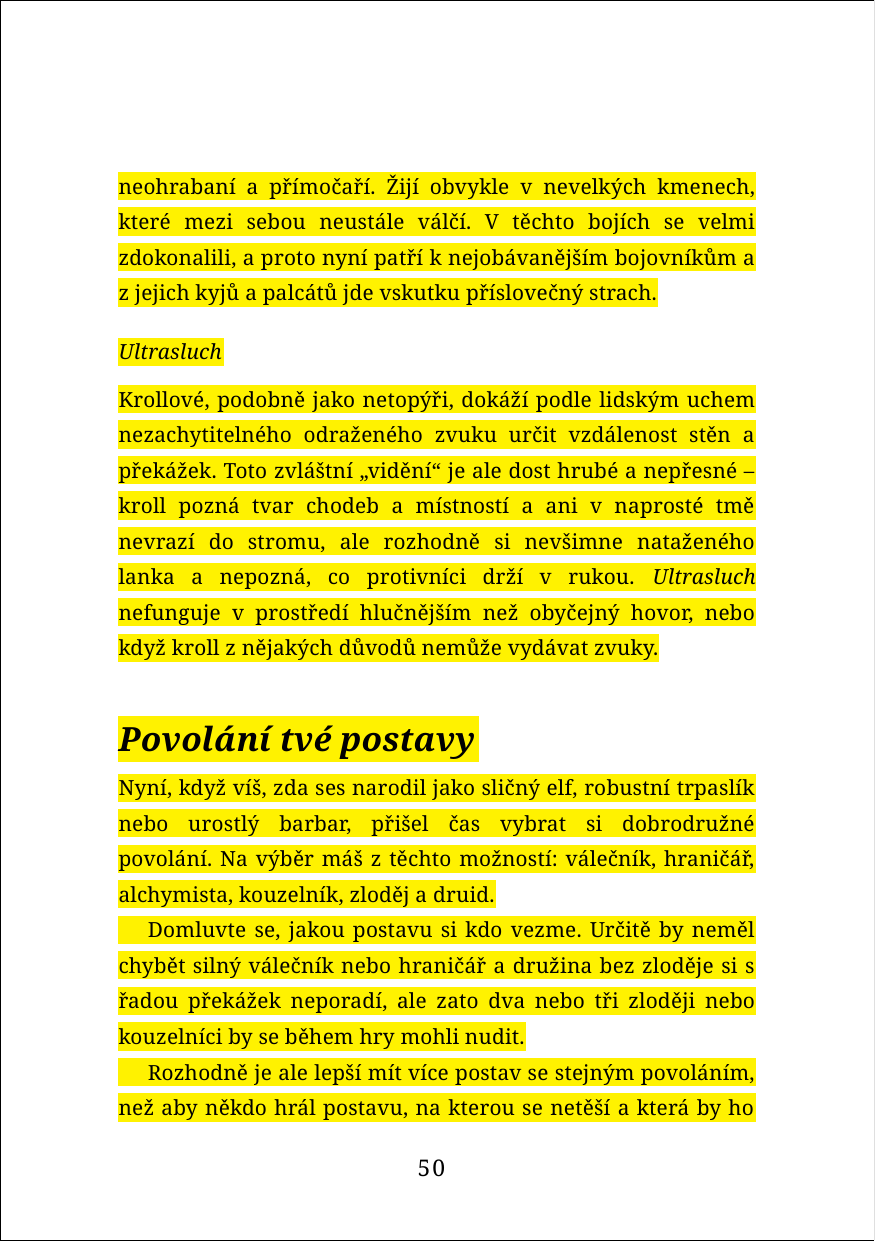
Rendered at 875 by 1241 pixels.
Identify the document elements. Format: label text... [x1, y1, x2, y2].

text Nyní, když víš, zda ses narodil jako sličný elf, robustní trpaslík nebo urostlý barbar, přišel čas vybrat si dobrodružné povolání. Na výběr máš z těchto možností: válečník, hraničář, alchymista, kouzelník, zloděj a druid. Domluvte se, jakou postavu si kdo vezme. Určitě by neměl chybět silný válečník nebo hraničář a družina bez zloděje si s řadou překážek neporadí, ale zato dva nebo tři zloději nebo kouzelníci by se během hry mohli nudit. Rozhodně je ale lepší mít více postav se stejným povoláním, než aby někdo hrál postavu, na kterou se netěší a která by ho [118, 773, 756, 1122]
text Krollové, podobně jako netopýři, dokáží podle lidským uchem nezachytitelného odraženého zvuku určit vzdálenost stěn a překážek. Toto zvláštní „vidění“ je ale dost hrubé a nepřesné – kroll pozná tvar chodeb a místností a ani v naprosté tmě nevrazí do stromu, ale rozhodně si nevšimne nataženého lanka a nepozná, co protivníci drží v rukou. Ultrasluch nefunguje v prostředí hlučnějším než obyčejný hovor, nebo když kroll z nějakých důvodů nemůže vydávat zvuky. [118, 385, 756, 662]
text Ultrasluch [118, 337, 756, 366]
subtitle Povolání tvé postavy [118, 716, 756, 762]
text neohrabaní a přímočaří. Žijí obvykle v nevelkých kmenech, které mezi sebou neustále válčí. V těchto bojích se velmi zdokonalili, a proto nyní patří k nejobávanějším bojovníkům a z jejich kyjů a palcátů jde vskutku příslovečný strach. [118, 172, 756, 307]
